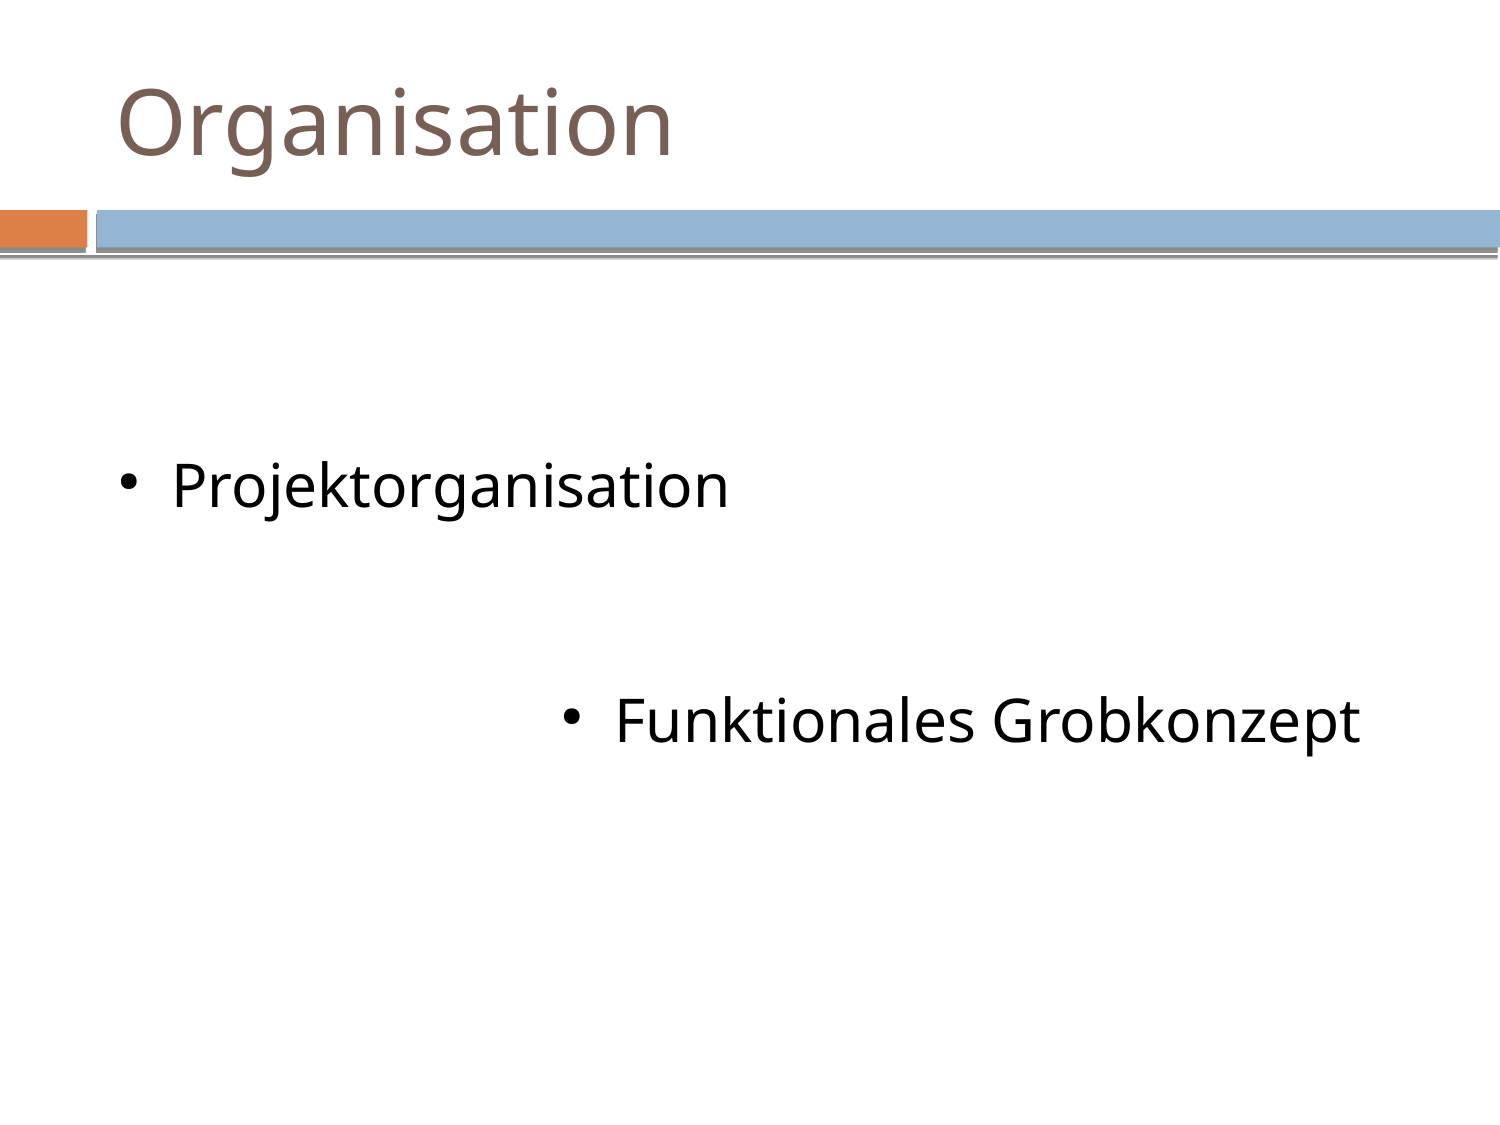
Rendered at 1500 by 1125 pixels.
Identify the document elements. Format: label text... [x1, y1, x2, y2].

list Projektorganisation [100, 345, 1004, 621]
title Organisation [100, 37, 1438, 200]
list Funktionales Grobkonzept [543, 681, 1439, 845]
